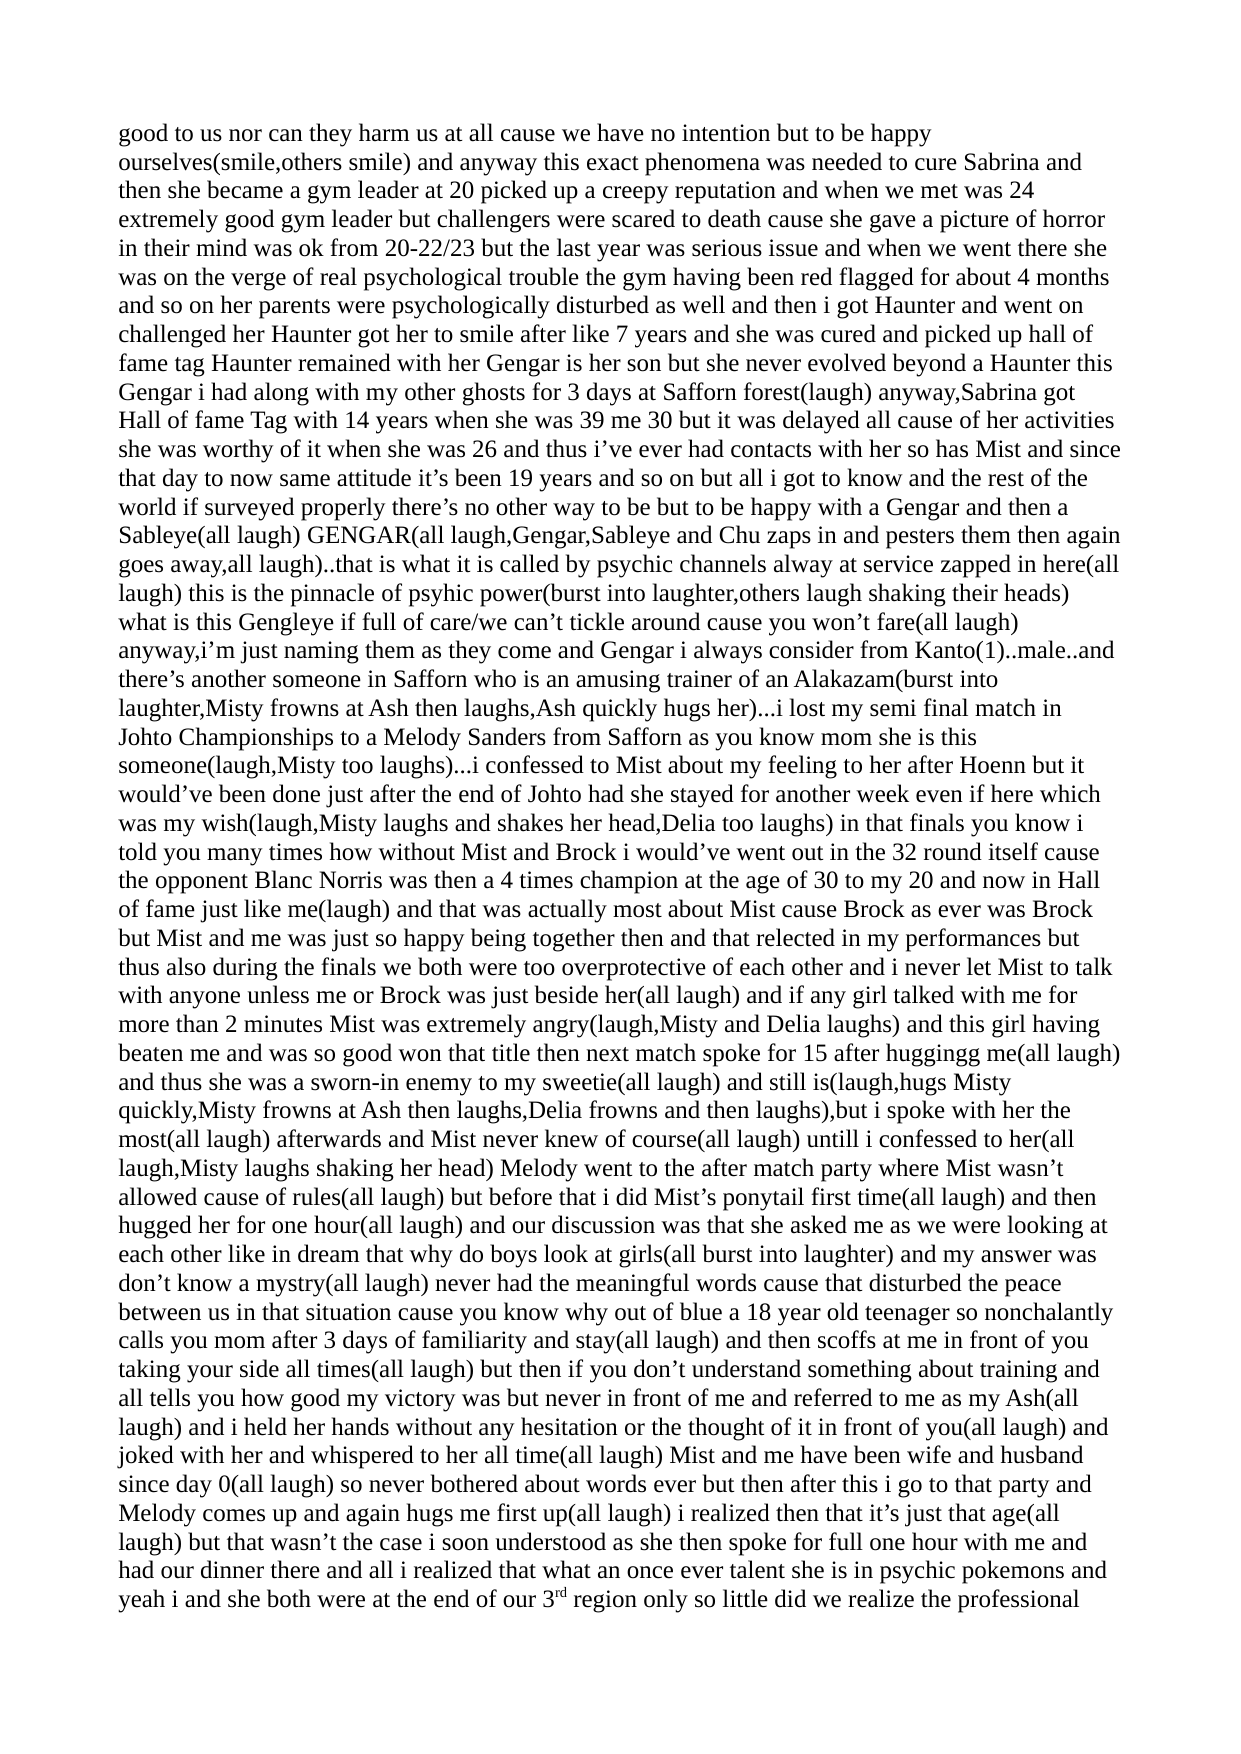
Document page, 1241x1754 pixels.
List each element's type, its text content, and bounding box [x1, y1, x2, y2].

text good to us nor can they harm us at all cause we have no intention but to be happy ourselves(smile,others smile) and anyway this exact phenomena was needed to cure Sabrina and then she became a gym leader at 20 picked up a creepy reputation and when we met was 24 extremely good gym leader but challengers were scared to death cause she gave a picture of horror in their mind was ok from 20-22/23 but the last year was serious issue and when we went there she was on the verge of real psychological trouble the gym having been red flagged for about 4 months and so on her parents were psychologically disturbed as well and then i got Haunter and went on challenged her Haunter got her to smile after like 7 years and she was cured and picked up hall of fame tag Haunter remained with her Gengar is her son but she never evolved beyond a Haunter this Gengar i had along with my other ghosts for 3 days at Safforn forest(laugh) anyway,Sabrina got Hall of fame Tag with 14 years when she was 39 me 30 but it was delayed all cause of her activities she was worthy of it when she was 26 and thus i’ve ever had contacts with her so has Mist and since that day to now same attitude it’s been 19 years and so on but all i got to know and the rest of the world if surveyed properly there’s no other way to be but to be happy with a Gengar and then a Sableye(all laugh) GENGAR(all laugh,Gengar,Sableye and Chu zaps in and pesters them then again goes away,all laugh)..that is what it is called by psychic channels alway at service zapped in here(all laugh) this is the pinnacle of psyhic power(burst into laughter,others laugh shaking their heads) what is this Gengleye if full of care/we can’t tickle around cause you won’t fare(all laugh) anyway,i’m just naming them as they come and Gengar i always consider from Kanto(1)..male..and there’s another someone in Safforn who is an amusing trainer of an Alakazam(burst into laughter,Misty frowns at Ash then laughs,Ash quickly hugs her)...i lost my semi final match in Johto Championships to a Melody Sanders from Safforn as you know mom she is this someone(laugh,Misty too laughs)...i confessed to Mist about my feeling to her after Hoenn but it would’ve been done just after the end of Johto had she stayed for another week even if here which was my wish(laugh,Misty laughs and shakes her head,Delia too laughs) in that finals you know i told you many times how without Mist and Brock i would’ve went out in the 32 round itself cause the opponent Blanc Norris was then a 4 times champion at the age of 30 to my 20 and now in Hall of fame just like me(laugh) and that was actually most about Mist cause Brock as ever was Brock but Mist and me was just so happy being together then and that relected in my performances but thus also during the finals we both were too overprotective of each other and i never let Mist to talk with anyone unless me or Brock was just beside her(all laugh) and if any girl talked with me for more than 2 minutes Mist was extremely angry(laugh,Misty and Delia laughs) and this girl having beaten me and was so good won that title then next match spoke for 15 after huggingg me(all laugh) and thus she was a sworn-in enemy to my sweetie(all laugh) and still is(laugh,hugs Misty quickly,Misty frowns at Ash then laughs,Delia frowns and then laughs),but i spoke with her the most(all laugh) afterwards and Mist never knew of course(all laugh) untill i confessed to her(all laugh,Misty laughs shaking her head) Melody went to the after match party where Mist wasn’t allowed cause of rules(all laugh) but before that i did Mist’s ponytail first time(all laugh) and then hugged her for one hour(all laugh) and our discussion was that she asked me as we were looking at each other like in dream that why do boys look at girls(all burst into laughter) and my answer was don’t know a mystry(all laugh) never had the meaningful words cause that disturbed the peace between us in that situation cause you know why out of blue a 18 year old teenager so nonchalantly calls you mom after 3 days of familiarity and stay(all laugh) and then scoffs at me in front of you taking your side all times(all laugh) but then if you don’t understand something about training and all tells you how good my victory was but never in front of me and referred to me as my Ash(all laugh) and i held her hands without any hesitation or the thought of it in front of you(all laugh) and joked with her and whispered to her all time(all laugh) Mist and me have been wife and husband since day 0(all laugh) so never bothered about words ever but then after this i go to that party and Melody comes up and again hugs me first up(all laugh) i realized then that it’s just that age(all laugh) but that wasn’t the case i soon understood as she then spoke for full one hour with me and had our dinner there and all i realized that what an once ever talent she is in psychic pokemons and yeah i and she both were at the end of our 3rd region only so little did we realize the professional [118, 118, 1122, 1613]
